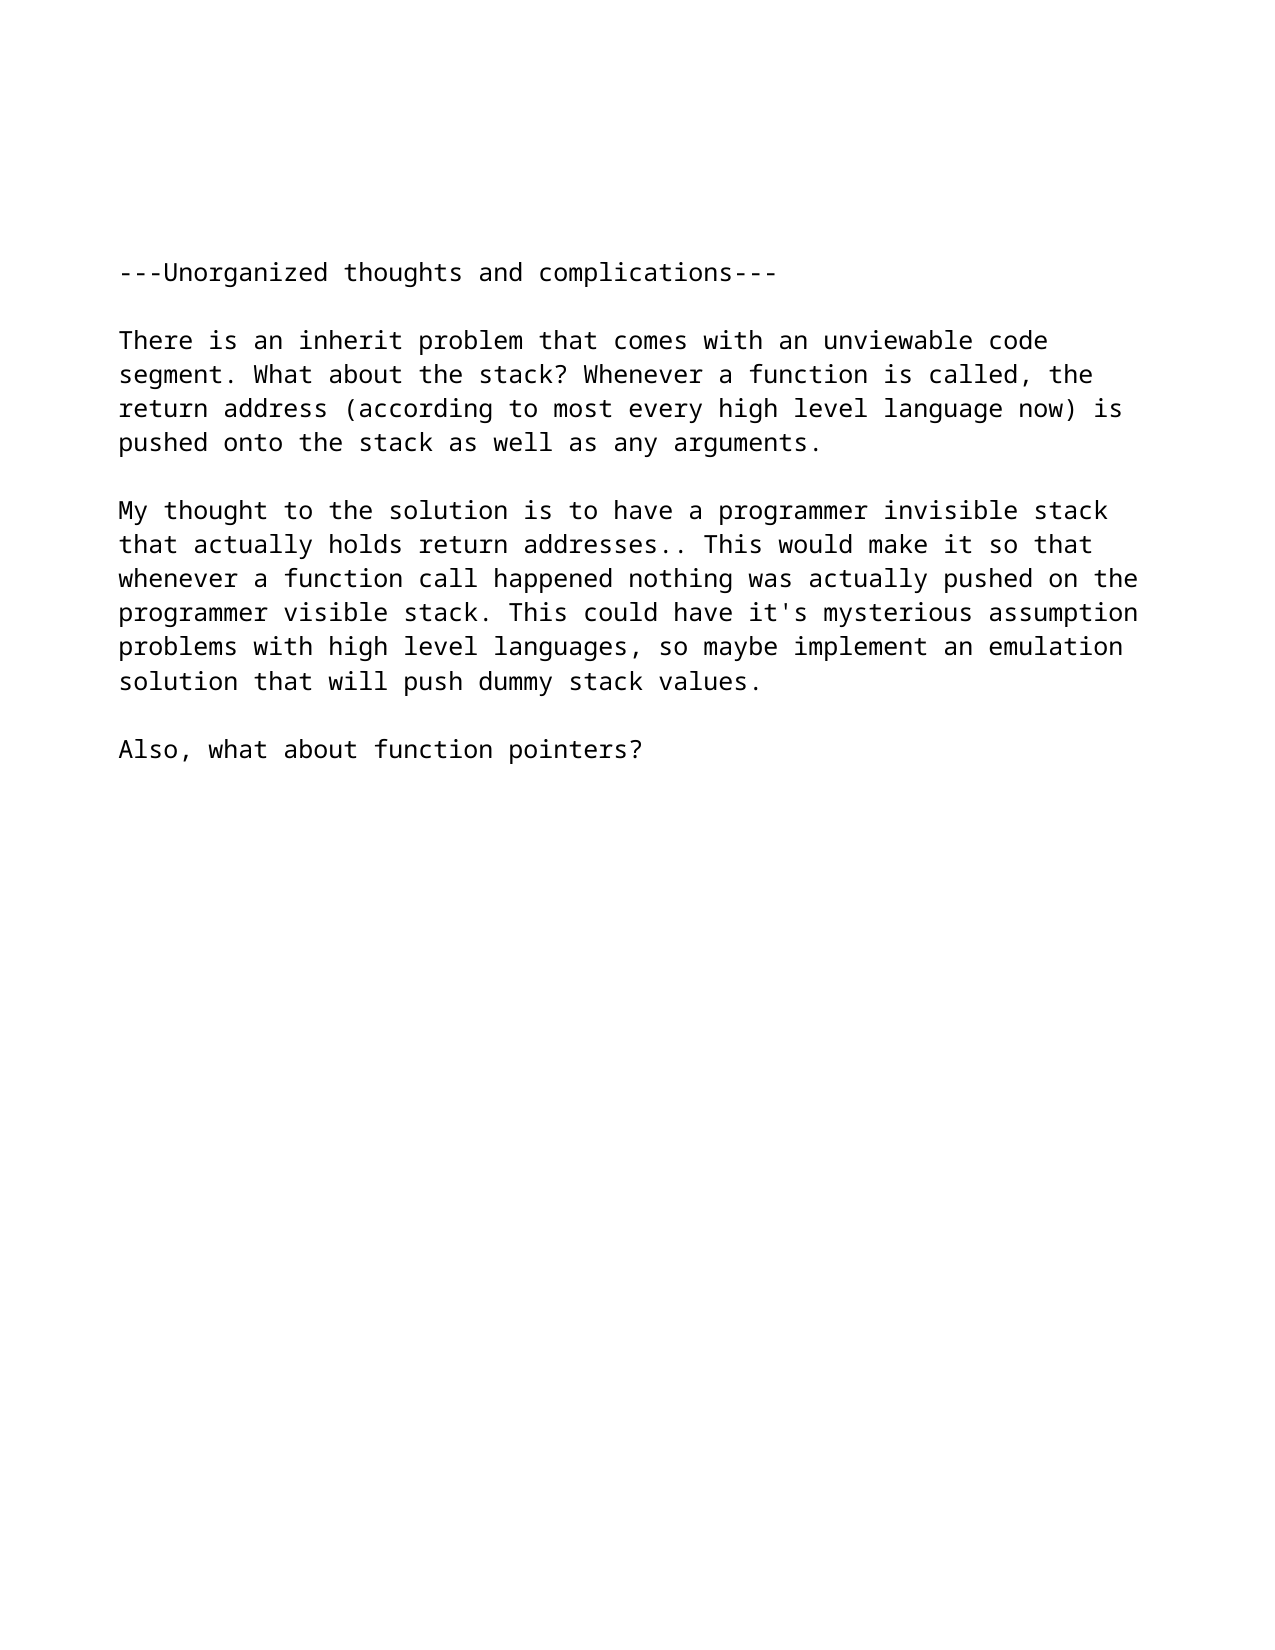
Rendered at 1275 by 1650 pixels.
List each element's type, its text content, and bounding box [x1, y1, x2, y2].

text ---Unorganized thoughts and complications--- [118, 254, 1157, 288]
text There is an inherit problem that comes with an unviewable code segment. What about the stack? Whenever a function is called, the return address (according to most every high level language now) is pushed onto the stack as well as any arguments. [118, 322, 1157, 459]
text Also, what about function pointers? [118, 731, 1157, 765]
text My thought to the solution is to have a programmer invisible stack that actually holds return addresses.. This would make it so that whenever a function call happened nothing was actually pushed on the programmer visible stack. This could have it's mysterious assumption problems with high level languages, so maybe implement an emulation solution that will push dummy stack values. [118, 493, 1157, 697]
